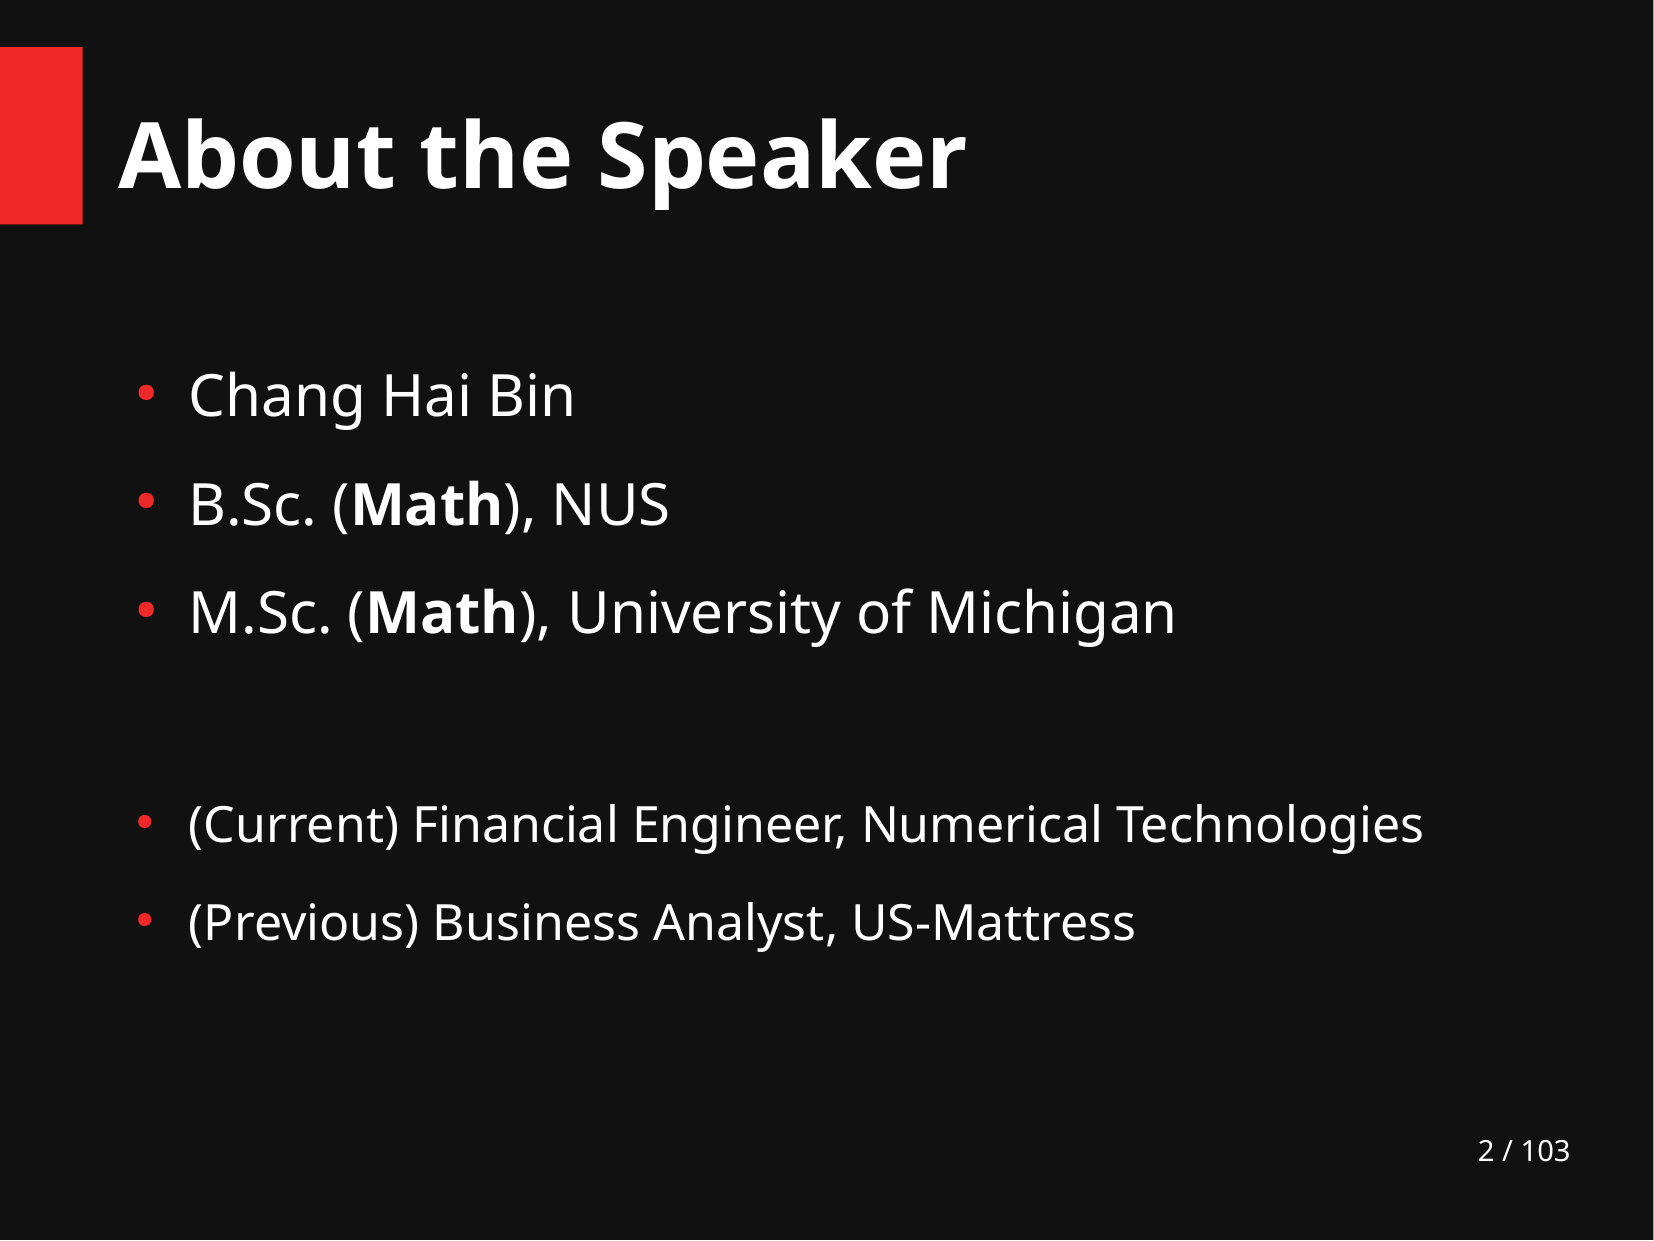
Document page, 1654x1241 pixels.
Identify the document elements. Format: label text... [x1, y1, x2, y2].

list Chang Hai Bin B.Sc. (Math), NUS M.Sc. (Math), University of Michigan (Current) Financial Engineer, Numerical Technologies (Previous) Business Analyst, US-Mattress [118, 354, 1536, 1074]
title About the Speaker [118, 49, 1571, 257]
